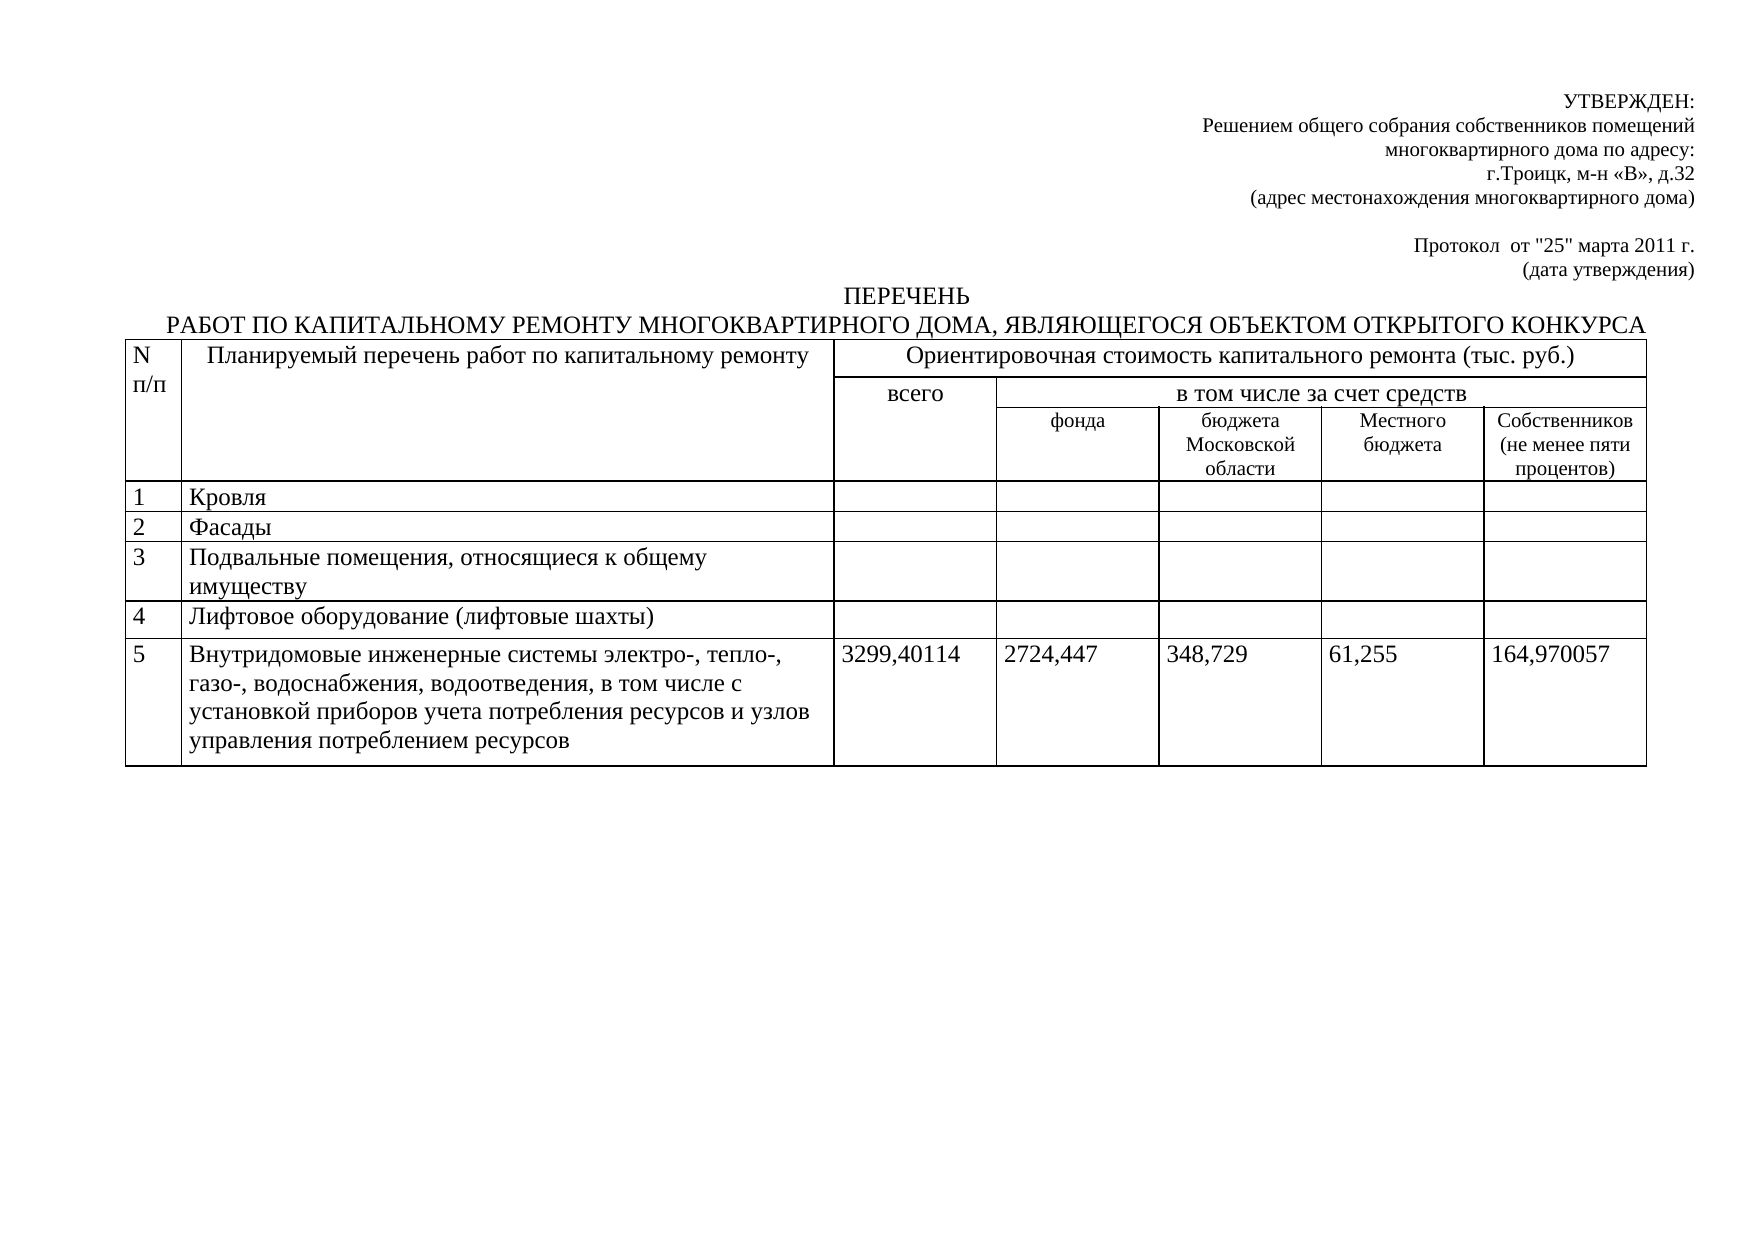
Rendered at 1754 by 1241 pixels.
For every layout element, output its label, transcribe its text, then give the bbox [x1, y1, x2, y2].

table_cell 4 [126, 602, 181, 637]
table_cell бюджета Московской области [1160, 408, 1321, 480]
table_cell 2724,447 [997, 639, 1158, 765]
table_cell [1322, 542, 1483, 600]
text г.Троицк, м-н «В», д.32 [118, 161, 1695, 185]
table_cell [1322, 512, 1483, 541]
table_cell в том числе за счет средств [997, 378, 1646, 406]
text УТВЕРЖДЕН: [118, 89, 1695, 113]
table_cell 3 [126, 542, 181, 600]
table_cell [1160, 482, 1321, 511]
table_cell [835, 482, 996, 511]
table_cell 61,255 [1322, 639, 1483, 765]
table_cell 2 [126, 512, 181, 541]
table_cell [835, 512, 996, 541]
text Решением общего собрания собственников помещений [118, 113, 1695, 137]
table_cell [835, 542, 996, 600]
table_cell [1322, 602, 1483, 637]
table_cell Фасады [182, 512, 833, 541]
table_cell 1 [126, 482, 181, 511]
table_cell [1485, 602, 1646, 637]
table_cell Кровля [182, 482, 833, 511]
table_cell [997, 512, 1158, 541]
table_cell 164,970057 [1485, 639, 1646, 765]
table_cell [1160, 512, 1321, 541]
table_header Планируемый перечень работ по капитальному ремонту [182, 340, 833, 480]
table_cell фонда [997, 408, 1158, 480]
table_cell [997, 602, 1158, 637]
table_cell Местного бюджета [1322, 408, 1483, 480]
table_cell 5 [126, 639, 181, 765]
table_cell 348,729 [1160, 639, 1321, 765]
table_header Ориентировочная стоимость капитального ремонта (тыс. руб.) [835, 340, 1646, 376]
table_cell Внутридомовые инженерные системы электро-, тепло-, газо-, водоснабжения, водоотведения, в том числе с установкой приборов учета потребления ресурсов и узлов управления потреблением ресурсов [182, 639, 833, 765]
text многоквартирного дома по адресу: [118, 137, 1695, 161]
table_cell [1485, 482, 1646, 511]
table_cell всего [835, 378, 996, 480]
table_cell [1322, 482, 1483, 511]
text (адрес местонахождения многоквартирного дома) [118, 185, 1695, 209]
table_cell Лифтовое оборудование (лифтовые шахты) [182, 602, 833, 637]
table_cell [835, 602, 996, 637]
table_cell Подвальные помещения, относящиеся к общему имуществу [182, 542, 833, 600]
table_cell Собственников (не менее пяти процентов) [1485, 408, 1646, 480]
table_cell 3299,40114 [835, 639, 996, 765]
table_header N п/п [126, 340, 181, 480]
table_cell [1160, 542, 1321, 600]
text (дата утверждения) [118, 257, 1695, 281]
text Протокол от "25" марта 2011 г. [118, 233, 1695, 257]
table_cell [997, 482, 1158, 511]
table_cell [1485, 542, 1646, 600]
text РАБОТ ПО КАПИТАЛЬНОМУ РЕМОНТУ МНОГОКВАРТИРНОГО ДОМА, ЯВЛЯЮЩЕГОСЯ ОБЪЕКТОМ ОТКРЫТОГО КОНКУРСА [118, 310, 1695, 339]
table_cell [1160, 602, 1321, 637]
table_cell [997, 542, 1158, 600]
text ПЕРЕЧЕНЬ [118, 281, 1695, 310]
table_cell [1485, 512, 1646, 541]
